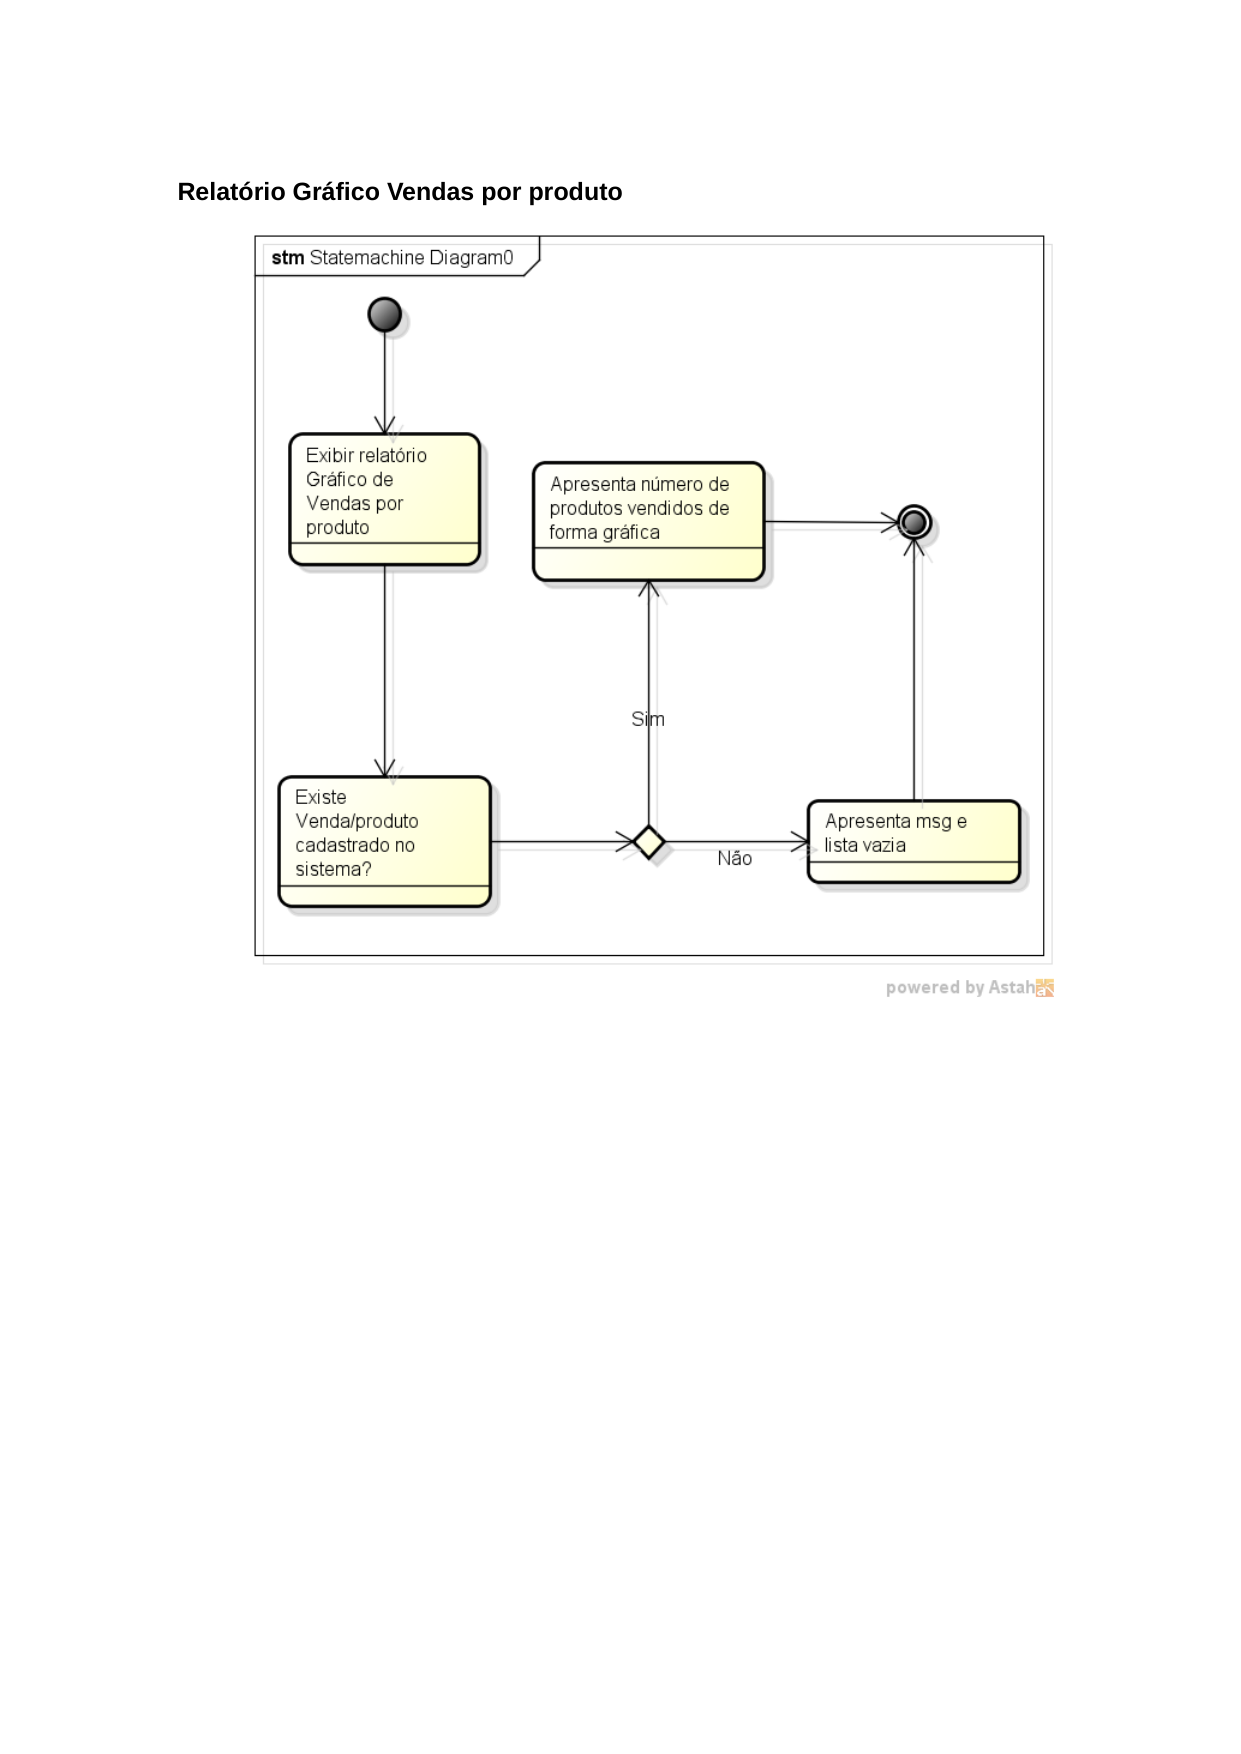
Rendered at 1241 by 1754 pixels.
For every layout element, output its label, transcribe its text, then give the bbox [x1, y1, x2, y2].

subtitle Relatório Gráfico Vendas por produto [177, 177, 1122, 206]
picture [240, 220, 1060, 1003]
